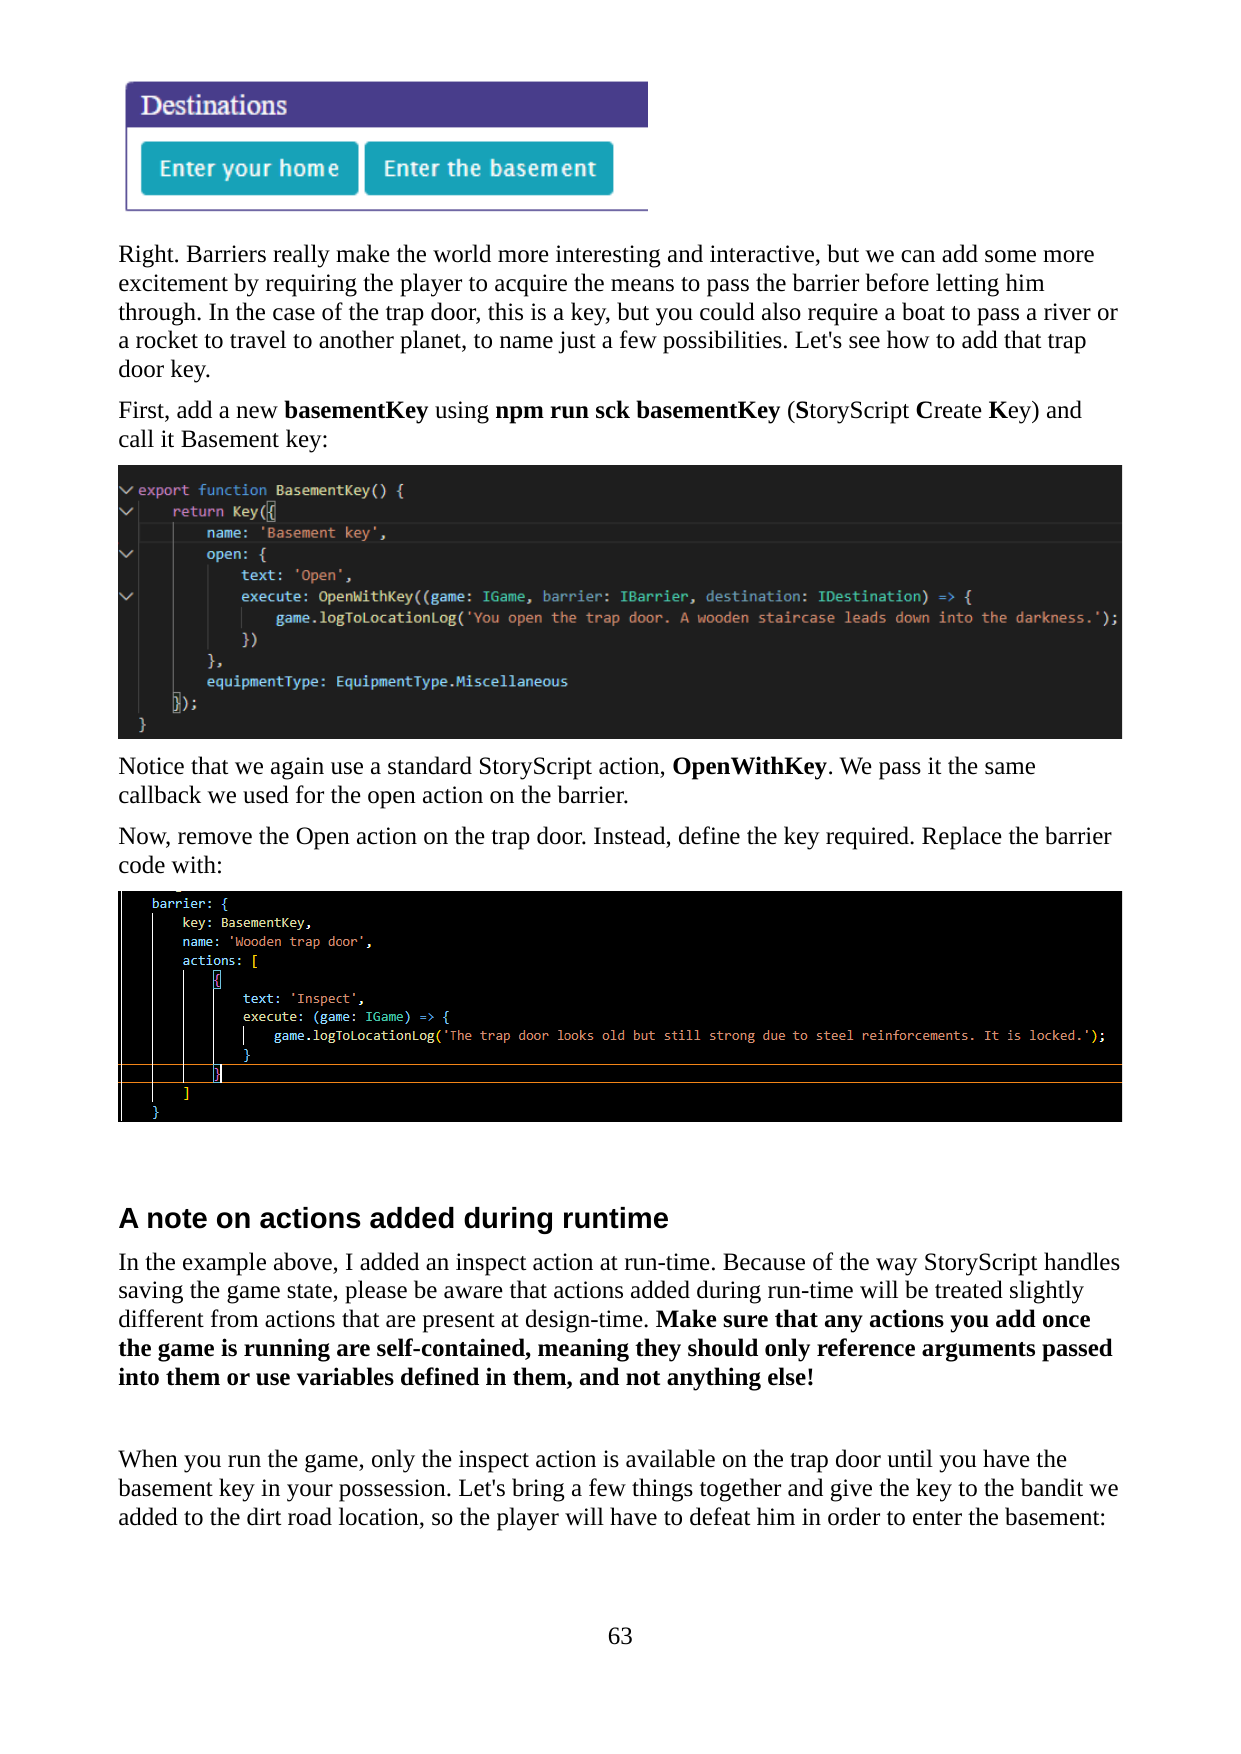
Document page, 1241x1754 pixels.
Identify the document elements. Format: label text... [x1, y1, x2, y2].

subtitle A note on actions added during runtime [118, 1201, 1122, 1234]
text Notice that we again use a standard StoryScript action, OpenWithKey. We pass it the same callback we used for the open action on the barrier. [118, 751, 1122, 809]
text Now, remove the Open action on the trap door. Instead, define the key required. Replace the barrier code with: [118, 821, 1122, 879]
text Right. Barriers really make the world more interesting and interactive, but we can add some more excitement by requiring the player to acquire the means to pass the barrier before letting him through. In the case of the trap door, this is a key, but you could also require a boat to pass a river or a rocket to travel to another planet, to name just a few possibilities. Let's see how to add that trap door key. [118, 239, 1122, 383]
text In the example above, I added an inspect action at run-time. Because of the way StoryScript handles saving the game state, please be aware that actions added during run-time will be treated slightly different from actions that are present at design-time. Make sure that any actions you add once the game is running are self-contained, meaning they should only reference arguments passed into them or use variables defined in them, and not anything else! [118, 1247, 1122, 1391]
text When you run the game, only the inspect action is available on the trap door until you have the basement key in your possession. Let's bring a few things together and give the key to the bandit we added to the dirt road location, so the player will have to defeat him in order to enter the basement: [118, 1444, 1122, 1531]
text First, add a new basementKey using npm run sck basementKey (StoryScript Create Key) and call it Basement key: [118, 395, 1122, 453]
